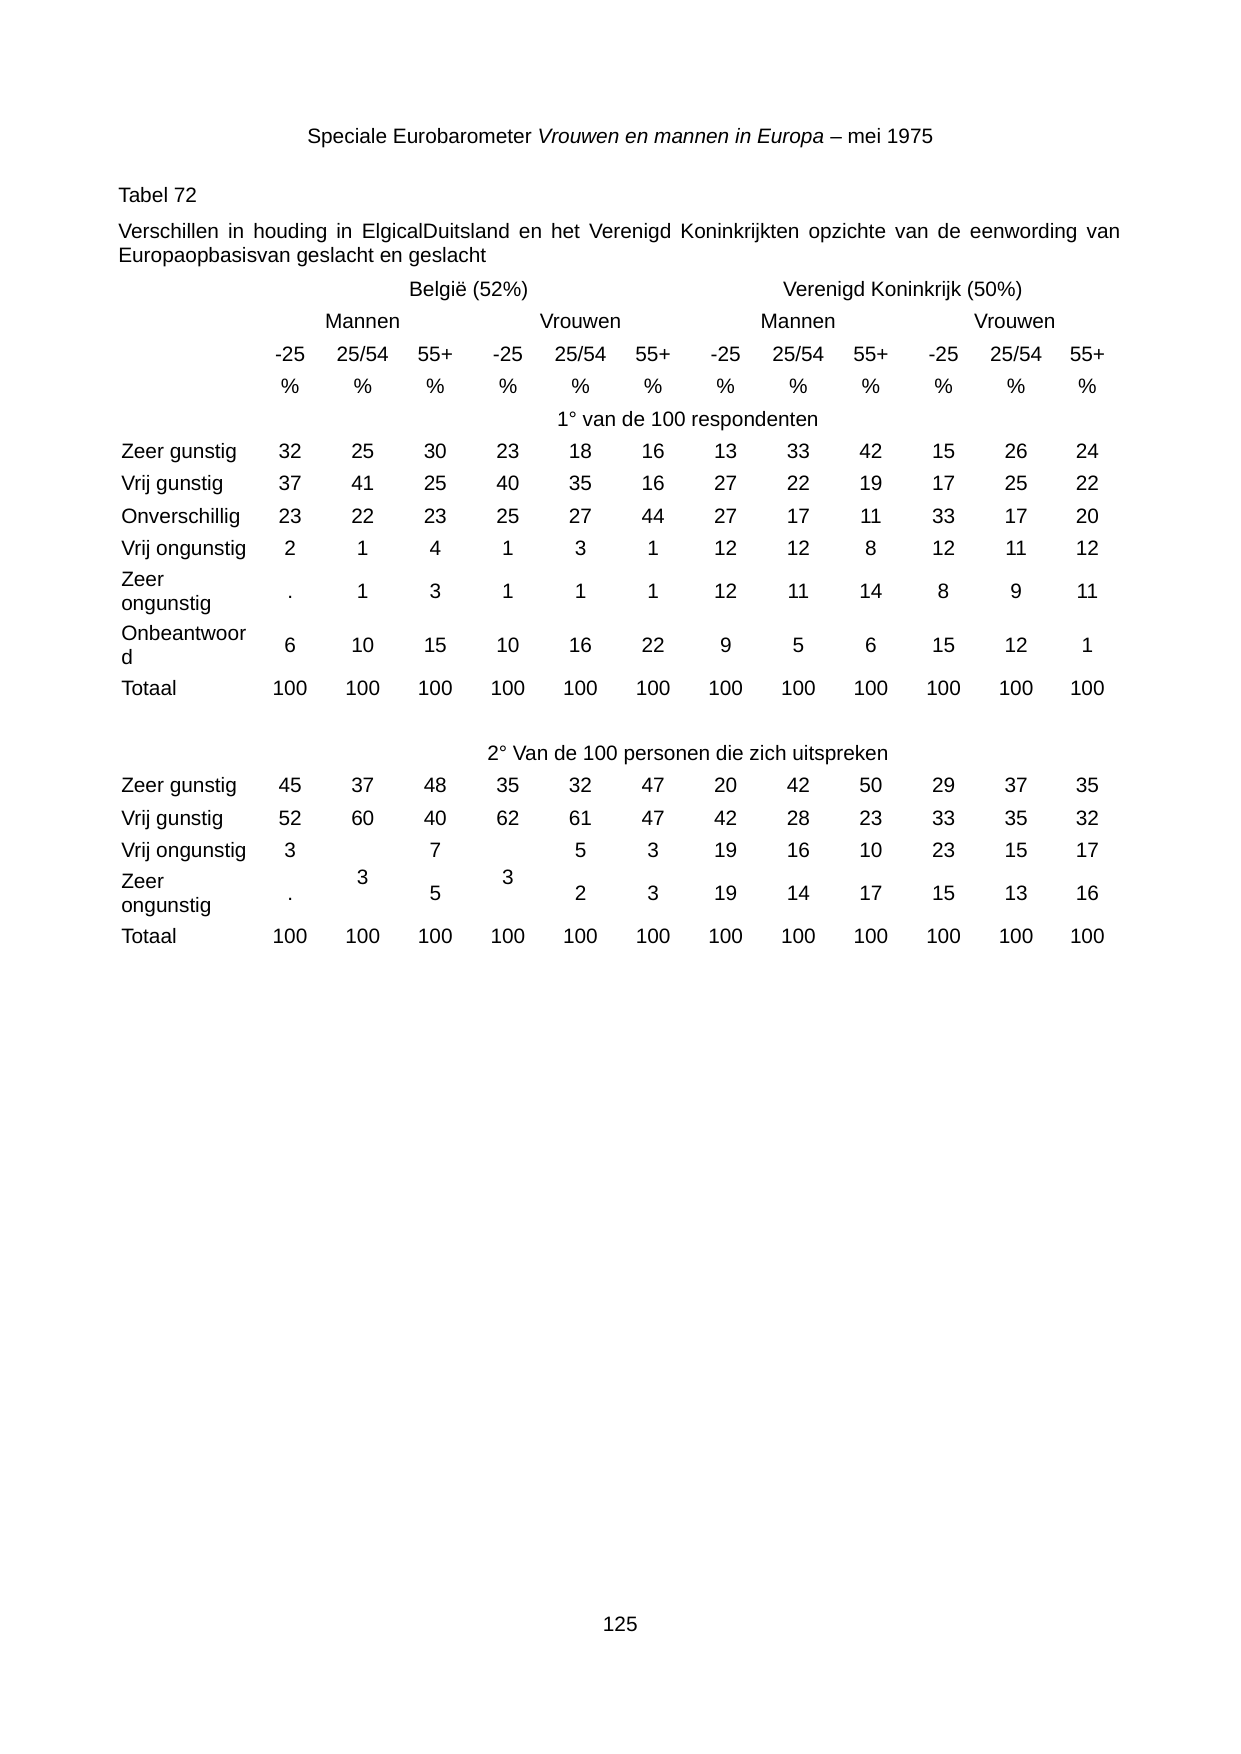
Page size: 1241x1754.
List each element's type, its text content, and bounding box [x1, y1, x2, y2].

table_cell . [254, 866, 326, 920]
table_header België (52%) [254, 273, 689, 305]
table_cell [118, 338, 253, 370]
table_cell [617, 704, 689, 736]
table_cell 23 [254, 499, 326, 532]
table_cell 8 [834, 532, 907, 564]
table_cell Zeer gunstig [118, 435, 253, 467]
table_cell 6 [834, 618, 907, 672]
table_cell [834, 704, 907, 736]
table_cell 33 [907, 801, 979, 834]
table_cell -25 [471, 338, 544, 370]
table_cell 100 [326, 672, 399, 704]
table_cell Onbeantwoord [118, 618, 253, 672]
table_cell 100 [834, 672, 907, 704]
table_cell 40 [471, 467, 544, 499]
table_cell 6 [254, 618, 326, 672]
table_cell 16 [762, 834, 834, 866]
table_cell 25 [471, 499, 544, 532]
table_cell 42 [834, 435, 907, 467]
table_header Verenigd Koninkrijk (50%) [689, 273, 1122, 305]
table_cell 9 [980, 564, 1052, 618]
table_cell 100 [254, 920, 326, 952]
table_cell 13 [980, 866, 1052, 920]
table_cell 11 [834, 499, 907, 532]
table_cell 11 [762, 564, 834, 618]
table_cell 15 [980, 834, 1052, 866]
table_cell 15 [399, 618, 471, 672]
table_cell % [1052, 370, 1122, 402]
table_cell [326, 704, 399, 736]
table_cell 3 [544, 532, 617, 564]
table_cell 25/54 [980, 338, 1052, 370]
table_cell 22 [1052, 467, 1122, 499]
table_cell 17 [907, 467, 979, 499]
table_cell 23 [399, 499, 471, 532]
text Verschillen in houding in ElgicalDuitsland en het Verenigd Koninkrijkten opzichte van de eenwording van Europaopbasisvan geslacht en geslacht [118, 219, 1122, 267]
table_cell Totaal [118, 672, 253, 704]
table_cell 45 [254, 769, 326, 801]
table_cell 55+ [834, 338, 907, 370]
table_cell % [326, 370, 399, 402]
table_cell Onverschillig [118, 499, 253, 532]
table_cell 1° van de 100 respondenten [254, 402, 1122, 434]
table_cell 32 [544, 769, 617, 801]
table_cell 41 [326, 467, 399, 499]
table_cell 14 [834, 564, 907, 618]
table_cell % [689, 370, 762, 402]
text Tabel 72 [118, 183, 1122, 207]
table_cell 100 [471, 672, 544, 704]
table_cell 27 [544, 499, 617, 532]
table_cell [118, 370, 253, 402]
table_cell 15 [907, 866, 979, 920]
table_cell 16 [617, 435, 689, 467]
table_cell 17 [834, 866, 907, 920]
table_cell 24 [1052, 435, 1122, 467]
table_cell Vrouwen [471, 305, 689, 337]
table_cell 15 [907, 618, 979, 672]
table_cell [689, 704, 762, 736]
table_cell 12 [689, 532, 762, 564]
table_cell % [254, 370, 326, 402]
table_cell 19 [689, 866, 762, 920]
table_cell -25 [689, 338, 762, 370]
table_cell Mannen [254, 305, 471, 337]
table_cell [118, 402, 253, 434]
table_cell 25 [399, 467, 471, 499]
table_cell 5 [544, 834, 617, 866]
table_cell Vrij ongunstig [118, 532, 253, 564]
table_cell 19 [834, 467, 907, 499]
table_cell 37 [326, 769, 399, 801]
table_cell 12 [980, 618, 1052, 672]
table_cell 19 [689, 834, 762, 866]
table_cell 37 [254, 467, 326, 499]
table_cell 37 [980, 769, 1052, 801]
table_cell % [399, 370, 471, 402]
table_cell Zeer ongunstig [118, 564, 253, 618]
table_cell 12 [907, 532, 979, 564]
table_cell 16 [617, 467, 689, 499]
table_cell 11 [980, 532, 1052, 564]
table_cell [762, 704, 834, 736]
table_cell 42 [689, 801, 762, 834]
table_cell 1 [1052, 618, 1122, 672]
table_cell 20 [689, 769, 762, 801]
table_cell 61 [544, 801, 617, 834]
table_cell 14 [762, 866, 834, 920]
table_cell 28 [762, 801, 834, 834]
table_cell 100 [762, 672, 834, 704]
table_cell 5 [762, 618, 834, 672]
table_cell 12 [689, 564, 762, 618]
table_cell % [762, 370, 834, 402]
table_cell 100 [544, 920, 617, 952]
table_cell 100 [399, 920, 471, 952]
table_cell 35 [980, 801, 1052, 834]
table_cell Zeer ongunstig [118, 866, 253, 920]
table_cell 10 [471, 618, 544, 672]
table_cell 33 [907, 499, 979, 532]
table_cell [399, 704, 471, 736]
table_cell 100 [399, 672, 471, 704]
table_cell 100 [689, 672, 762, 704]
table_cell 1 [326, 532, 399, 564]
table_cell 50 [834, 769, 907, 801]
table_cell 100 [617, 920, 689, 952]
table_cell 16 [1052, 866, 1122, 920]
table_cell 2° Van de 100 personen die zich uitspreken [254, 736, 1122, 769]
table_cell 100 [762, 920, 834, 952]
table_cell 25/54 [762, 338, 834, 370]
table_cell 16 [544, 618, 617, 672]
table_cell Zeer gunstig [118, 769, 253, 801]
table_cell [1052, 704, 1122, 736]
table_cell 29 [907, 769, 979, 801]
table_cell Mannen [689, 305, 907, 337]
table_cell 100 [980, 920, 1052, 952]
table_cell 20 [1052, 499, 1122, 532]
table_cell 23 [471, 435, 544, 467]
table_cell 100 [617, 672, 689, 704]
table_cell 12 [1052, 532, 1122, 564]
table_cell 26 [980, 435, 1052, 467]
table_cell 1 [471, 564, 544, 618]
table_cell % [907, 370, 979, 402]
table_cell 1 [617, 564, 689, 618]
table_cell 55+ [617, 338, 689, 370]
table_cell 23 [907, 834, 979, 866]
table_cell 17 [762, 499, 834, 532]
table_cell 100 [326, 920, 399, 952]
table_cell 15 [907, 435, 979, 467]
table_cell 10 [326, 618, 399, 672]
table_cell 3 [326, 834, 399, 920]
table_cell 11 [1052, 564, 1122, 618]
table_cell 25 [326, 435, 399, 467]
table_cell [471, 704, 544, 736]
table_cell % [544, 370, 617, 402]
table_cell 35 [1052, 769, 1122, 801]
table_cell % [980, 370, 1052, 402]
table_cell 62 [471, 801, 544, 834]
table_cell 100 [254, 672, 326, 704]
table_cell . [254, 564, 326, 618]
table_cell 5 [399, 866, 471, 920]
table_cell 100 [907, 920, 979, 952]
table_cell 100 [834, 920, 907, 952]
table_cell [118, 736, 253, 769]
table_cell 27 [689, 467, 762, 499]
table_cell 35 [544, 467, 617, 499]
table_cell 9 [689, 618, 762, 672]
table_cell 2 [254, 532, 326, 564]
table_cell [980, 704, 1052, 736]
table_cell 32 [1052, 801, 1122, 834]
table_cell [118, 305, 253, 337]
table_cell 1 [617, 532, 689, 564]
table_cell 8 [907, 564, 979, 618]
table_cell 55+ [1052, 338, 1122, 370]
table_cell Vrouwen [907, 305, 1122, 337]
table_cell 1 [471, 532, 544, 564]
table_cell [544, 704, 617, 736]
table_cell 1 [326, 564, 399, 618]
table_cell 7 [399, 834, 471, 866]
table_cell 25 [980, 467, 1052, 499]
table_cell 13 [689, 435, 762, 467]
table_cell % [471, 370, 544, 402]
table_cell 52 [254, 801, 326, 834]
table_cell 100 [471, 920, 544, 952]
table_cell 12 [762, 532, 834, 564]
table_cell 100 [907, 672, 979, 704]
table_cell -25 [907, 338, 979, 370]
table_cell % [834, 370, 907, 402]
table_cell 25/54 [326, 338, 399, 370]
table_cell Vrij gunstig [118, 467, 253, 499]
table_cell 100 [1052, 920, 1122, 952]
table_cell 10 [834, 834, 907, 866]
table_cell 100 [544, 672, 617, 704]
table_cell 3 [399, 564, 471, 618]
table_cell 18 [544, 435, 617, 467]
table_cell 35 [471, 769, 544, 801]
table_cell 22 [762, 467, 834, 499]
table_cell [118, 704, 253, 736]
table_cell 27 [689, 499, 762, 532]
table_cell 3 [471, 834, 544, 920]
table_cell 32 [254, 435, 326, 467]
table_cell 2 [544, 866, 617, 920]
table_cell Vrij gunstig [118, 801, 253, 834]
table_cell Vrij ongunstig [118, 834, 253, 866]
table_cell 23 [834, 801, 907, 834]
table_cell 17 [1052, 834, 1122, 866]
table_cell 3 [617, 866, 689, 920]
table_cell 100 [980, 672, 1052, 704]
table_cell 47 [617, 769, 689, 801]
table_cell 1 [544, 564, 617, 618]
table_cell 100 [689, 920, 762, 952]
table_cell 42 [762, 769, 834, 801]
table_cell [907, 704, 979, 736]
table_cell 47 [617, 801, 689, 834]
table_cell 33 [762, 435, 834, 467]
table_cell [254, 704, 326, 736]
table_cell 4 [399, 532, 471, 564]
table_cell % [617, 370, 689, 402]
table_cell 3 [617, 834, 689, 866]
table_cell 22 [617, 618, 689, 672]
table_cell Totaal [118, 920, 253, 952]
table_cell 55+ [399, 338, 471, 370]
table_cell 3 [254, 834, 326, 866]
table_cell -25 [254, 338, 326, 370]
table_cell 25/54 [544, 338, 617, 370]
table_cell 60 [326, 801, 399, 834]
table_cell 44 [617, 499, 689, 532]
table_cell 17 [980, 499, 1052, 532]
table_cell 100 [1052, 672, 1122, 704]
table_cell 40 [399, 801, 471, 834]
table_header [118, 273, 253, 305]
table_cell 30 [399, 435, 471, 467]
table_cell 48 [399, 769, 471, 801]
table_cell 22 [326, 499, 399, 532]
